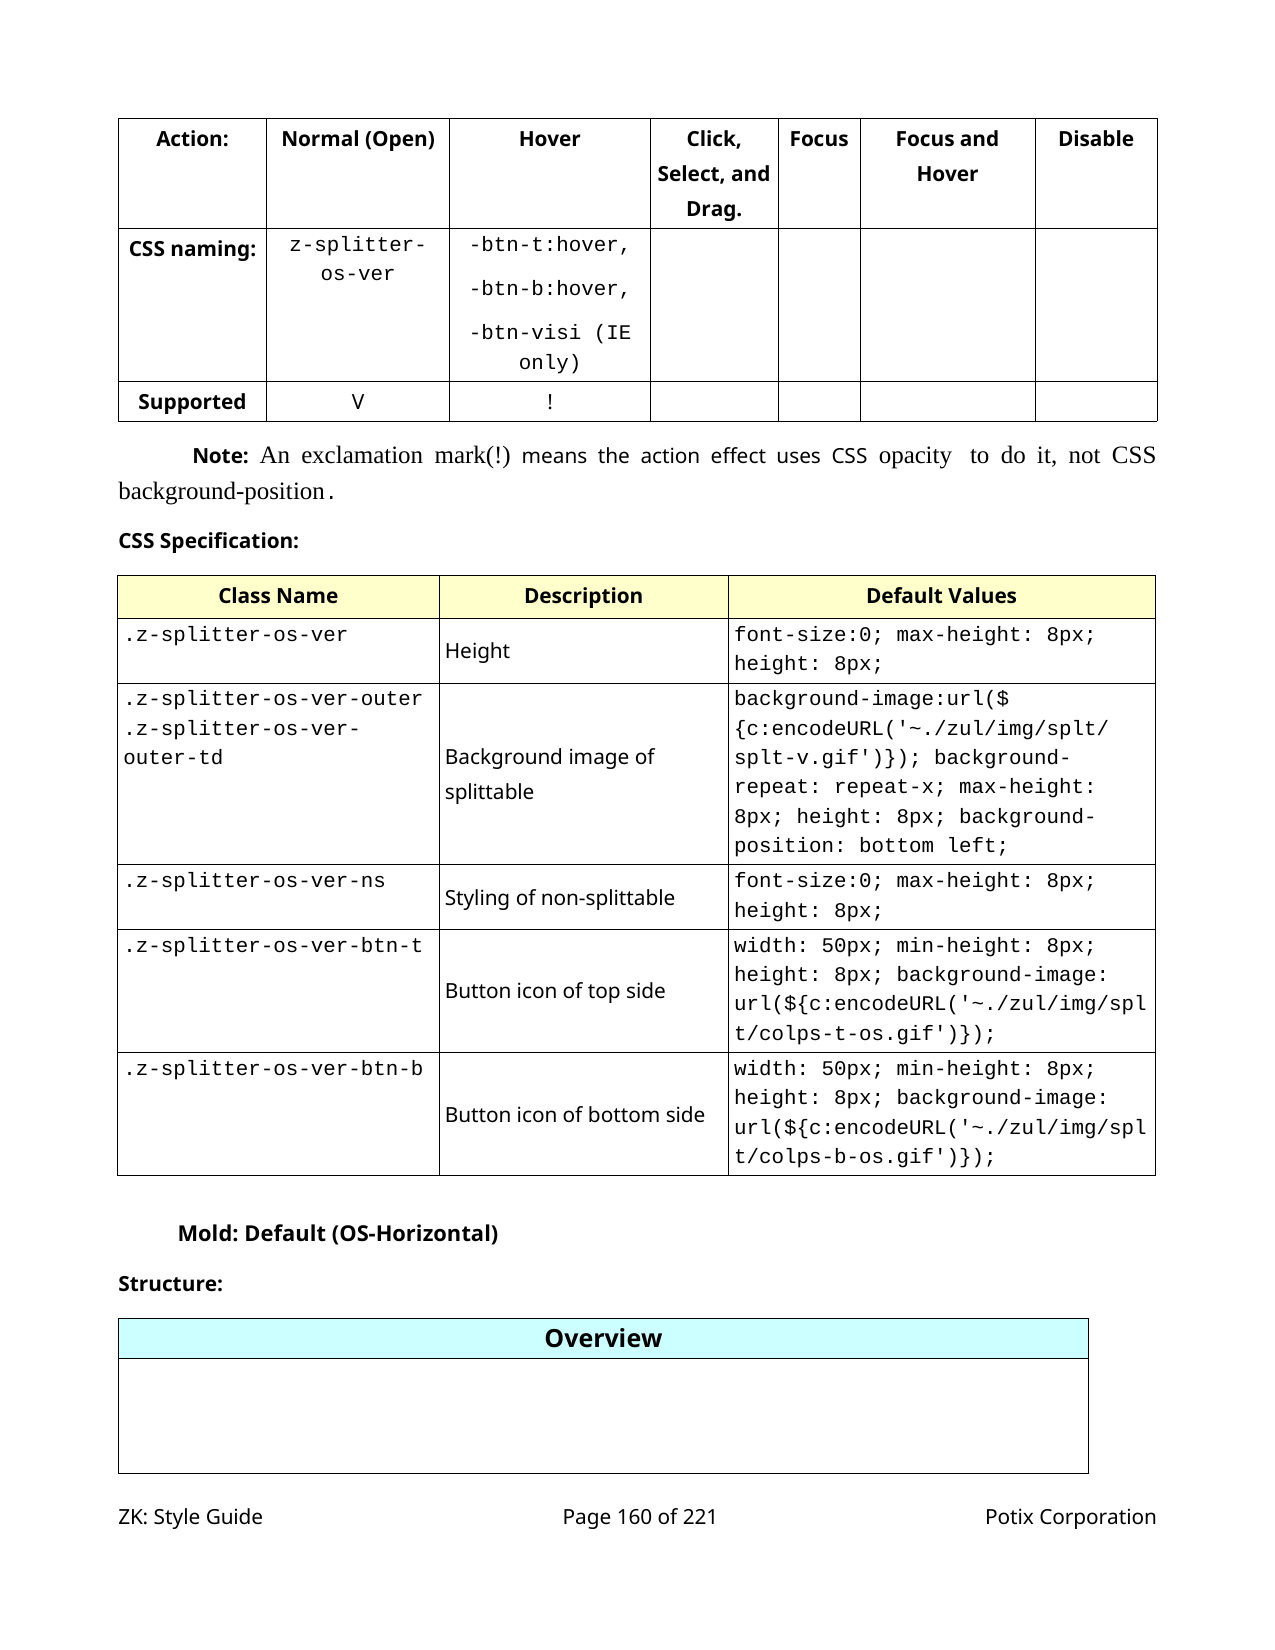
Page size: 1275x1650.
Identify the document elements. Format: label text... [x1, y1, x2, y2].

text CSS Specification: [118, 526, 1157, 554]
table_header Action: [119, 119, 266, 228]
table_cell V [267, 382, 449, 421]
table_cell CSS naming: [119, 229, 266, 381]
table_header Disable [1036, 119, 1157, 228]
table_header Class Name [118, 576, 439, 618]
table_header Overview [119, 1319, 1088, 1358]
table_cell Button icon of top side [440, 930, 728, 1052]
table_cell font-size:0; max-height: 8px; height: 8px; [729, 619, 1155, 683]
table_cell Styling of non-splittable [440, 865, 728, 929]
table_header Default Values [729, 576, 1155, 618]
text Structure: [118, 1269, 1157, 1297]
table_header Description [440, 576, 728, 618]
table_cell Button icon of bottom side [440, 1053, 728, 1175]
table_cell [1036, 229, 1157, 381]
table_cell Background image of splittable [440, 684, 728, 864]
table_cell -btn-t:hover, -btn-b:hover, -btn-visi (IE only) [450, 229, 650, 381]
table_cell [779, 382, 860, 421]
table_cell [651, 382, 778, 421]
table_cell [861, 382, 1035, 421]
table_cell .z-splitter-os-ver [118, 619, 439, 683]
table_cell [779, 229, 860, 381]
table_cell Supported [119, 382, 266, 421]
table_cell .z-splitter-os-ver-ns [118, 865, 439, 929]
table_header Normal (Open) [267, 119, 449, 228]
table_cell width: 50px; min-height: 8px; height: 8px; background-image: url(${c:encodeURL('~./zul/img/splt/colps-t-os.gif')}); [729, 930, 1155, 1052]
table_cell .z-splitter-os-ver-btn-t [118, 930, 439, 1052]
table_cell Height [440, 619, 728, 683]
table_cell [119, 1359, 1088, 1473]
table_header Focus and Hover [861, 119, 1035, 228]
table_header Hover [450, 119, 650, 228]
table_cell z-splitter-os-ver [267, 229, 449, 381]
table_cell .z-splitter-os-ver-btn-b [118, 1053, 439, 1175]
table_cell [861, 229, 1035, 381]
table_cell .z-splitter-os-ver-outer .z-splitter-os-ver-outer-td [118, 684, 439, 864]
table_header Focus [779, 119, 860, 228]
text Note: An exclamation mark(!) means the action effect uses CSS opacity to do it, not CSS background-position. [118, 442, 1157, 506]
table_header Click, Select, and Drag. [651, 119, 778, 228]
table_cell font-size:0; max-height: 8px; height: 8px; [729, 865, 1155, 929]
table_cell background-image:url(${c:encodeURL('~./zul/img/splt/splt-v.gif')}); background-repeat: repeat-x; max-height: 8px; height: 8px; background-position: bottom left; [729, 684, 1155, 864]
table_cell width: 50px; min-height: 8px; height: 8px; background-image: url(${c:encodeURL('~./zul/img/splt/colps-b-os.gif')}); [729, 1053, 1155, 1175]
table_cell [651, 229, 778, 381]
table_cell ! [450, 382, 650, 421]
table_cell [1036, 382, 1157, 421]
subtitle Mold: Default (OS-Horizontal) [177, 1218, 1157, 1248]
